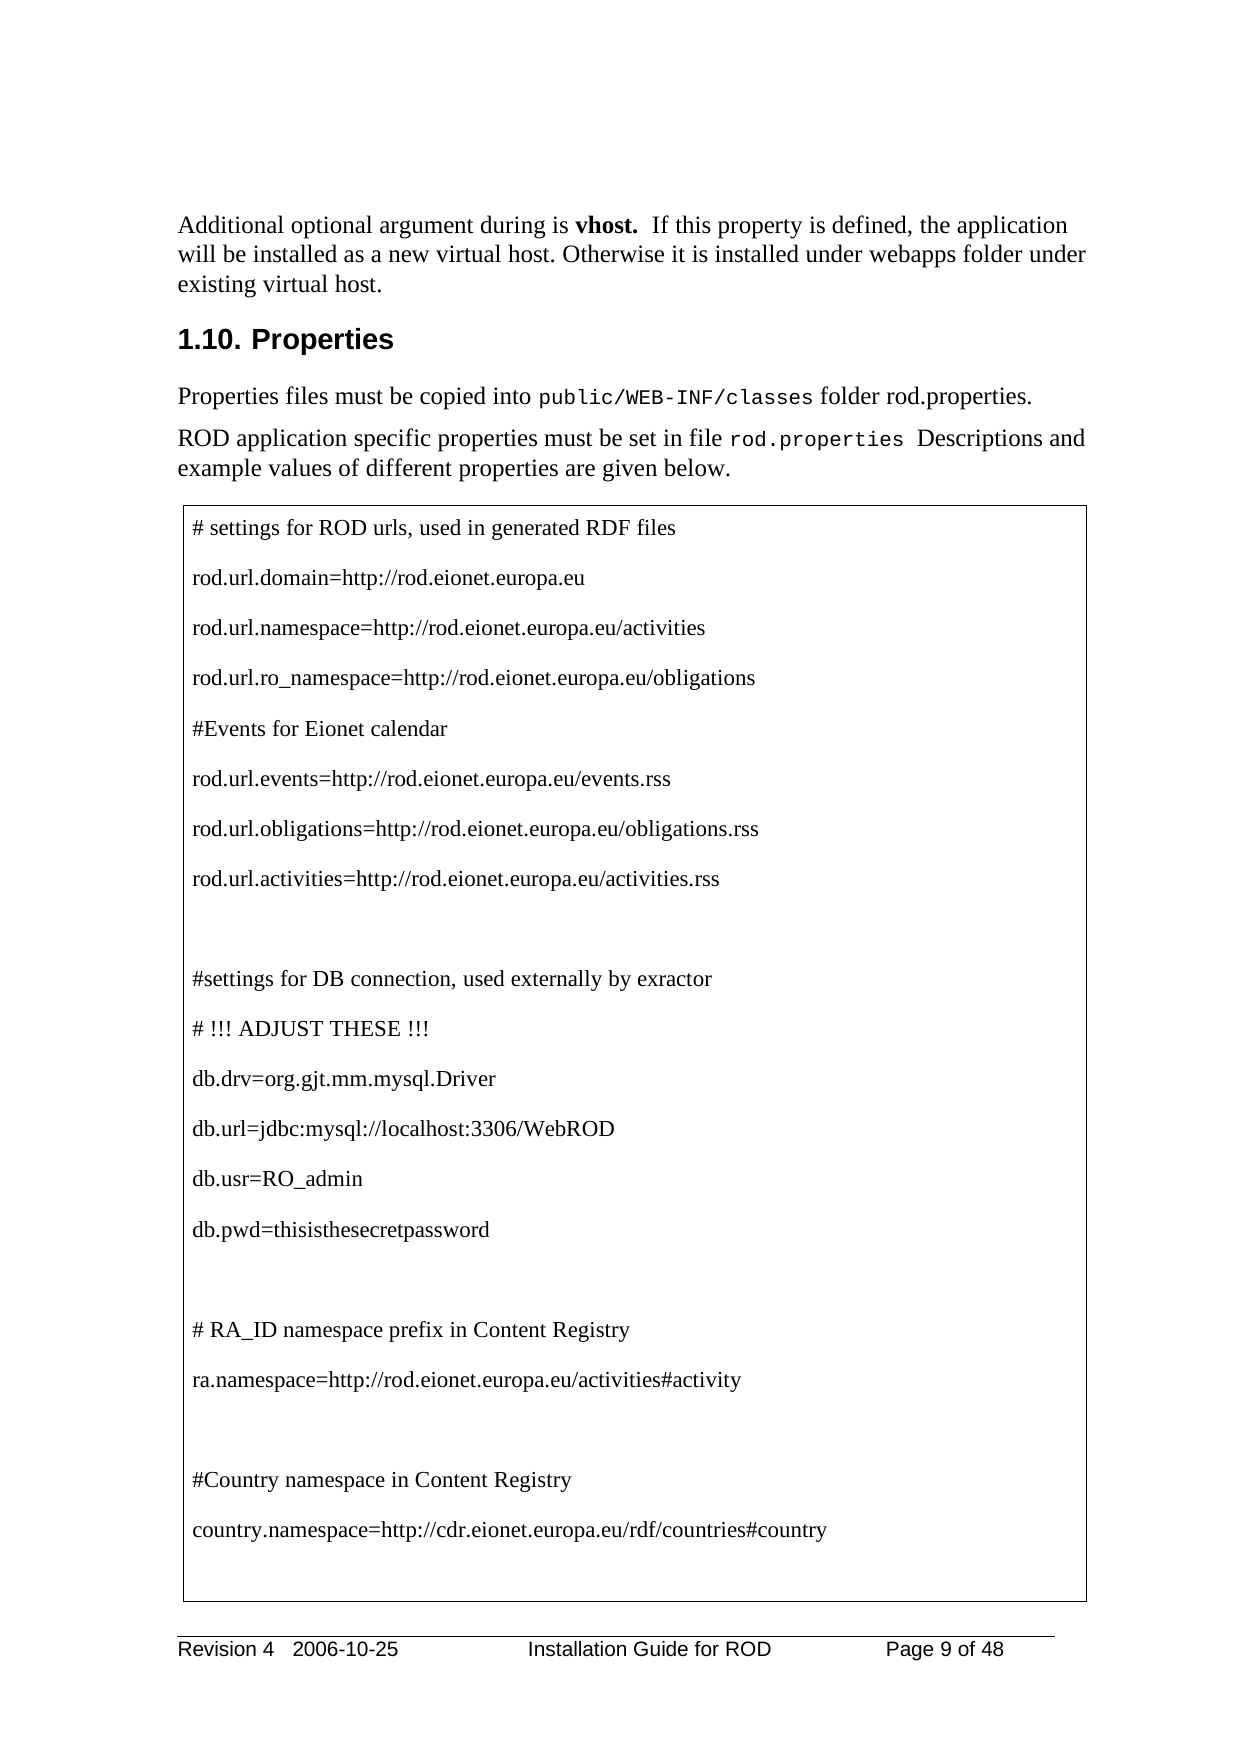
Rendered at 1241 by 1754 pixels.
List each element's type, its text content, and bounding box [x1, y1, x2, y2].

text # RA_ID namespace prefix in Content Registry [184, 1307, 1086, 1342]
text rod.url.ro_namespace=http://rod.eionet.europa.eu/obligations [184, 655, 1086, 691]
text db.drv=org.gjt.mm.mysql.Driver [184, 1056, 1086, 1092]
text db.usr=RO_admin [184, 1156, 1086, 1192]
text country.namespace=http://cdr.eionet.europa.eu/rdf/countries#country [184, 1507, 1086, 1543]
text ROD application specific properties must be set in file rod.properties Descriptions and example values of different properties are given below. [177, 422, 1092, 481]
text #settings for DB connection, used externally by exractor [184, 956, 1086, 991]
text rod.url.namespace=http://rod.eionet.europa.eu/activities [184, 605, 1086, 641]
subtitle Properties [177, 322, 1092, 356]
text rod.url.activities=http://rod.eionet.europa.eu/activities.rss [184, 856, 1086, 891]
text db.pwd=thisisthesecretpassword [184, 1206, 1086, 1242]
text rod.url.events=http://rod.eionet.europa.eu/events.rss [184, 756, 1086, 791]
text rod.url.obligations=http://rod.eionet.europa.eu/obligations.rss [184, 806, 1086, 841]
text Additional optional argument during is vhost. If this property is defined, the application will be installed as a new virtual host. Otherwise it is installed under webapps folder under existing virtual host. [177, 210, 1092, 297]
text ra.namespace=http://rod.eionet.europa.eu/activities#activity [184, 1357, 1086, 1392]
text #Country namespace in Content Registry [184, 1457, 1086, 1492]
text db.url=jdbc:mysql://localhost:3306/WebROD [184, 1106, 1086, 1142]
text rod.url.domain=http://rod.eionet.europa.eu [184, 555, 1086, 591]
text Properties files must be copied into public/WEB-INF/classes folder rod.properties. [177, 381, 1092, 411]
text #Events for Eionet calendar [184, 705, 1086, 741]
text # !!! ADJUST THESE !!! [184, 1006, 1086, 1042]
text # settings for ROD urls, used in generated RDF files [184, 506, 1086, 541]
